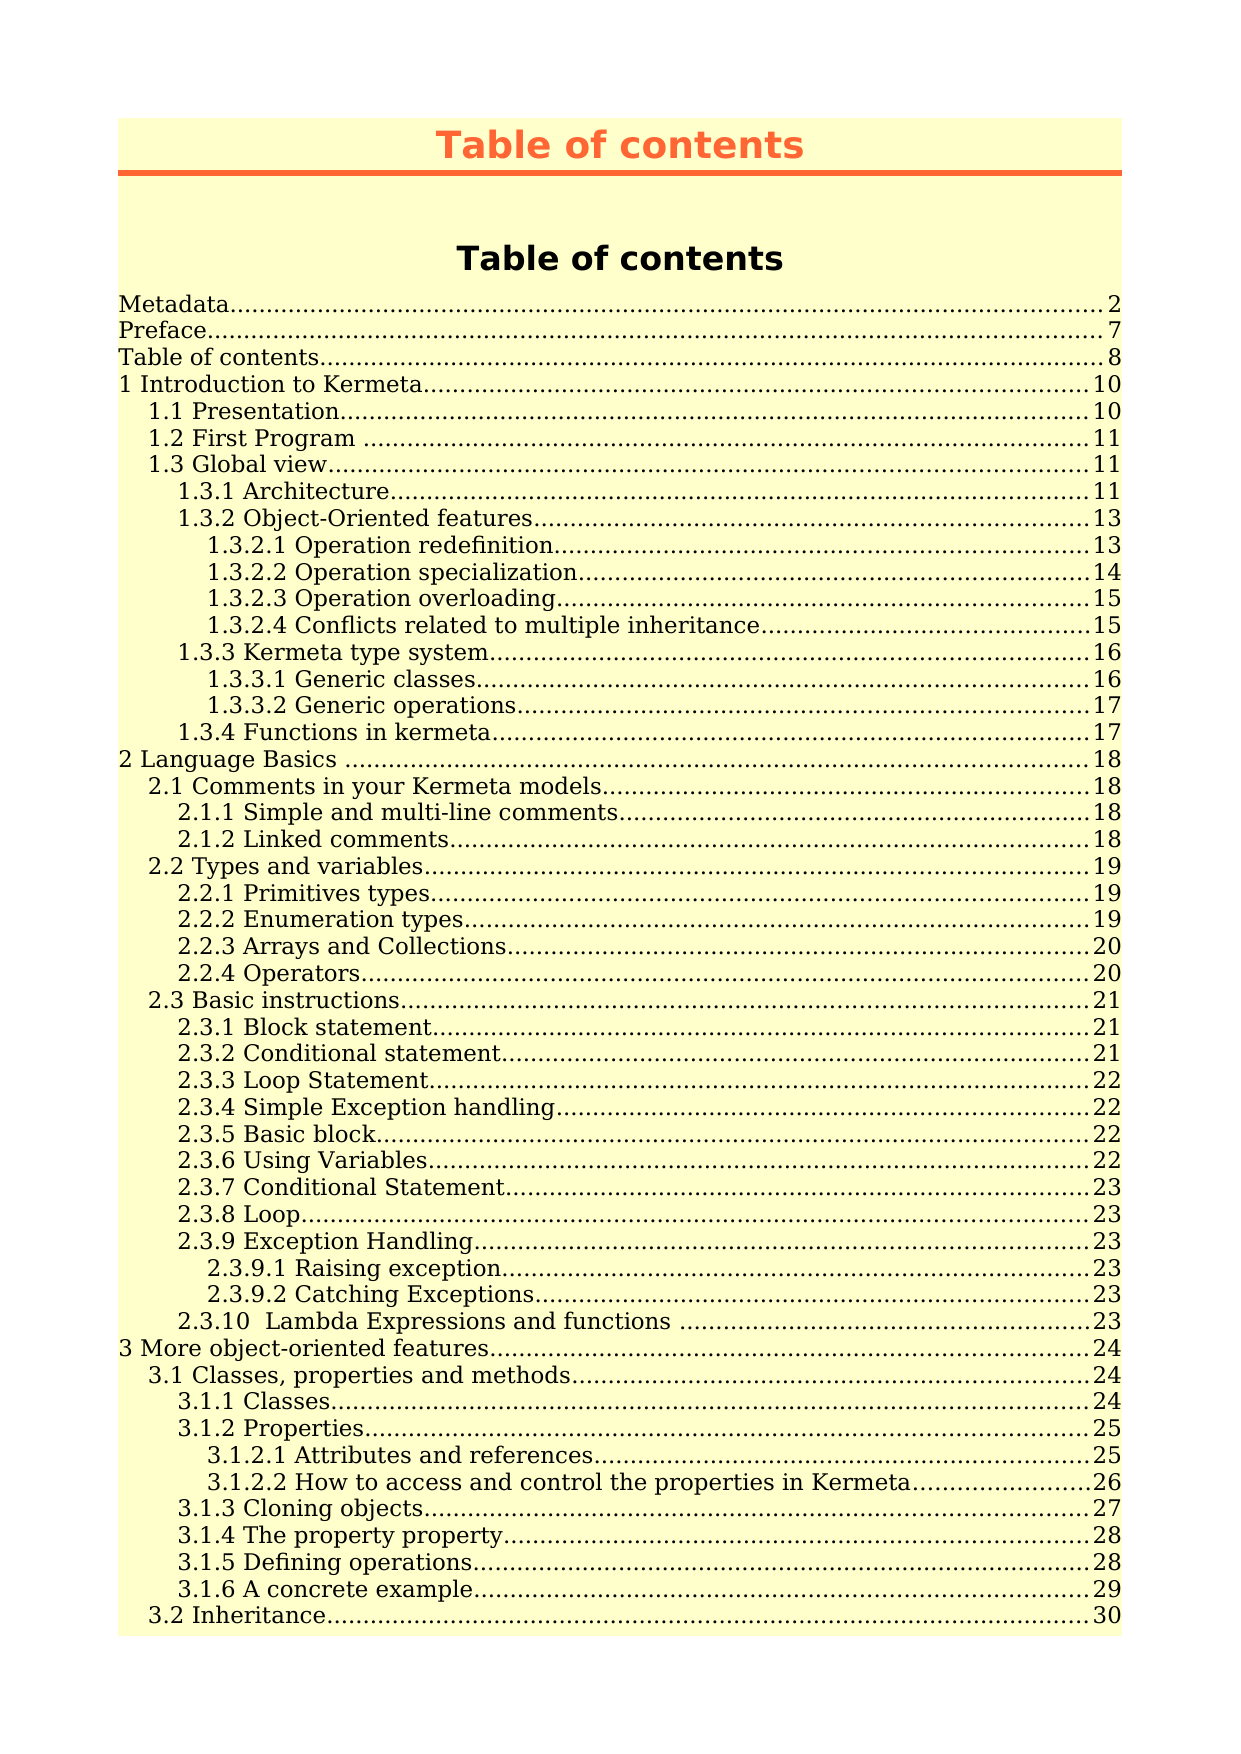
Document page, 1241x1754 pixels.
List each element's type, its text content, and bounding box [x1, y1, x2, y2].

text 2.2.1 Primitives types 19 [177, 880, 1122, 907]
text 3 More object-oriented features 24 [118, 1335, 1122, 1362]
text 2.3.5 Basic block 22 [177, 1121, 1122, 1148]
text 1.2 First Program 11 [148, 425, 1122, 452]
text 2.3.10 Lambda Expressions and functions 23 [177, 1308, 1122, 1335]
text 1.3.3 Kermeta type system 16 [177, 639, 1122, 666]
text 2.3.7 Conditional Statement 23 [177, 1174, 1122, 1201]
text 2.2 Types and variables 19 [148, 853, 1122, 880]
text 3.1.5 Defining operations 28 [177, 1549, 1122, 1576]
text 3.1.6 A concrete example 29 [177, 1576, 1122, 1603]
text 3.1.3 Cloning objects 27 [177, 1496, 1122, 1522]
text 2.3.2 Conditional statement 21 [177, 1041, 1122, 1067]
text 1.3.2.3 Operation overloading 15 [207, 585, 1122, 612]
text 2.2.4 Operators 20 [177, 960, 1122, 987]
text 2.1.1 Simple and multi-line comments 18 [177, 799, 1122, 826]
text 2 Language Basics 18 [118, 746, 1122, 773]
subtitle Table of contents [118, 240, 1122, 278]
text 1.3.2.4 Conflicts related to multiple inheritance 15 [207, 612, 1122, 639]
text 1.3.3.1 Generic classes 16 [207, 666, 1122, 692]
text 1.3 Global view 11 [148, 452, 1122, 478]
text Preface 7 [118, 318, 1122, 344]
text 2.3 Basic instructions 21 [148, 987, 1122, 1014]
text 1.3.2 Object-Oriented features 13 [177, 505, 1122, 532]
text 1.3.1 Architecture 11 [177, 478, 1122, 505]
text 2.3.8 Loop 23 [177, 1201, 1122, 1228]
text 2.3.3 Loop Statement 22 [177, 1067, 1122, 1094]
text 1.3.2.2 Operation specialization 14 [207, 559, 1122, 585]
text 2.3.9 Exception Handling 23 [177, 1228, 1122, 1255]
text 3.2 Inheritance 30 [148, 1603, 1122, 1629]
text 1.1 Presentation 10 [148, 398, 1122, 425]
text Metadata 2 [118, 291, 1122, 318]
text 3.1 Classes, properties and methods 24 [148, 1362, 1122, 1388]
text 2.1 Comments in your Kermeta models 18 [148, 773, 1122, 799]
title Table of contents [118, 121, 1122, 170]
text 2.3.9.1 Raising exception 23 [207, 1255, 1122, 1281]
text 3.1.1 Classes 24 [177, 1388, 1122, 1415]
text 3.1.2.2 How to access and control the properties in Kermeta 26 [207, 1469, 1122, 1496]
text 3.1.2.1 Attributes and references 25 [207, 1442, 1122, 1469]
text 2.3.1 Block statement 21 [177, 1014, 1122, 1041]
text 1.3.3.2 Generic operations 17 [207, 692, 1122, 719]
text 2.3.6 Using Variables 22 [177, 1148, 1122, 1174]
text 2.3.9.2 Catching Exceptions 23 [207, 1281, 1122, 1308]
text 1.3.4 Functions in kermeta 17 [177, 719, 1122, 746]
text 2.2.3 Arrays and Collections 20 [177, 933, 1122, 960]
text 3.1.4 The property property 28 [177, 1522, 1122, 1549]
text 1 Introduction to Kermeta 10 [118, 371, 1122, 398]
text Table of contents 8 [118, 344, 1122, 371]
text 2.1.2 Linked comments 18 [177, 826, 1122, 853]
text 1.3.2.1 Operation redefinition 13 [207, 532, 1122, 559]
text 3.1.2 Properties 25 [177, 1415, 1122, 1442]
text 2.3.4 Simple Exception handling 22 [177, 1094, 1122, 1121]
text 2.2.2 Enumeration types 19 [177, 907, 1122, 933]
